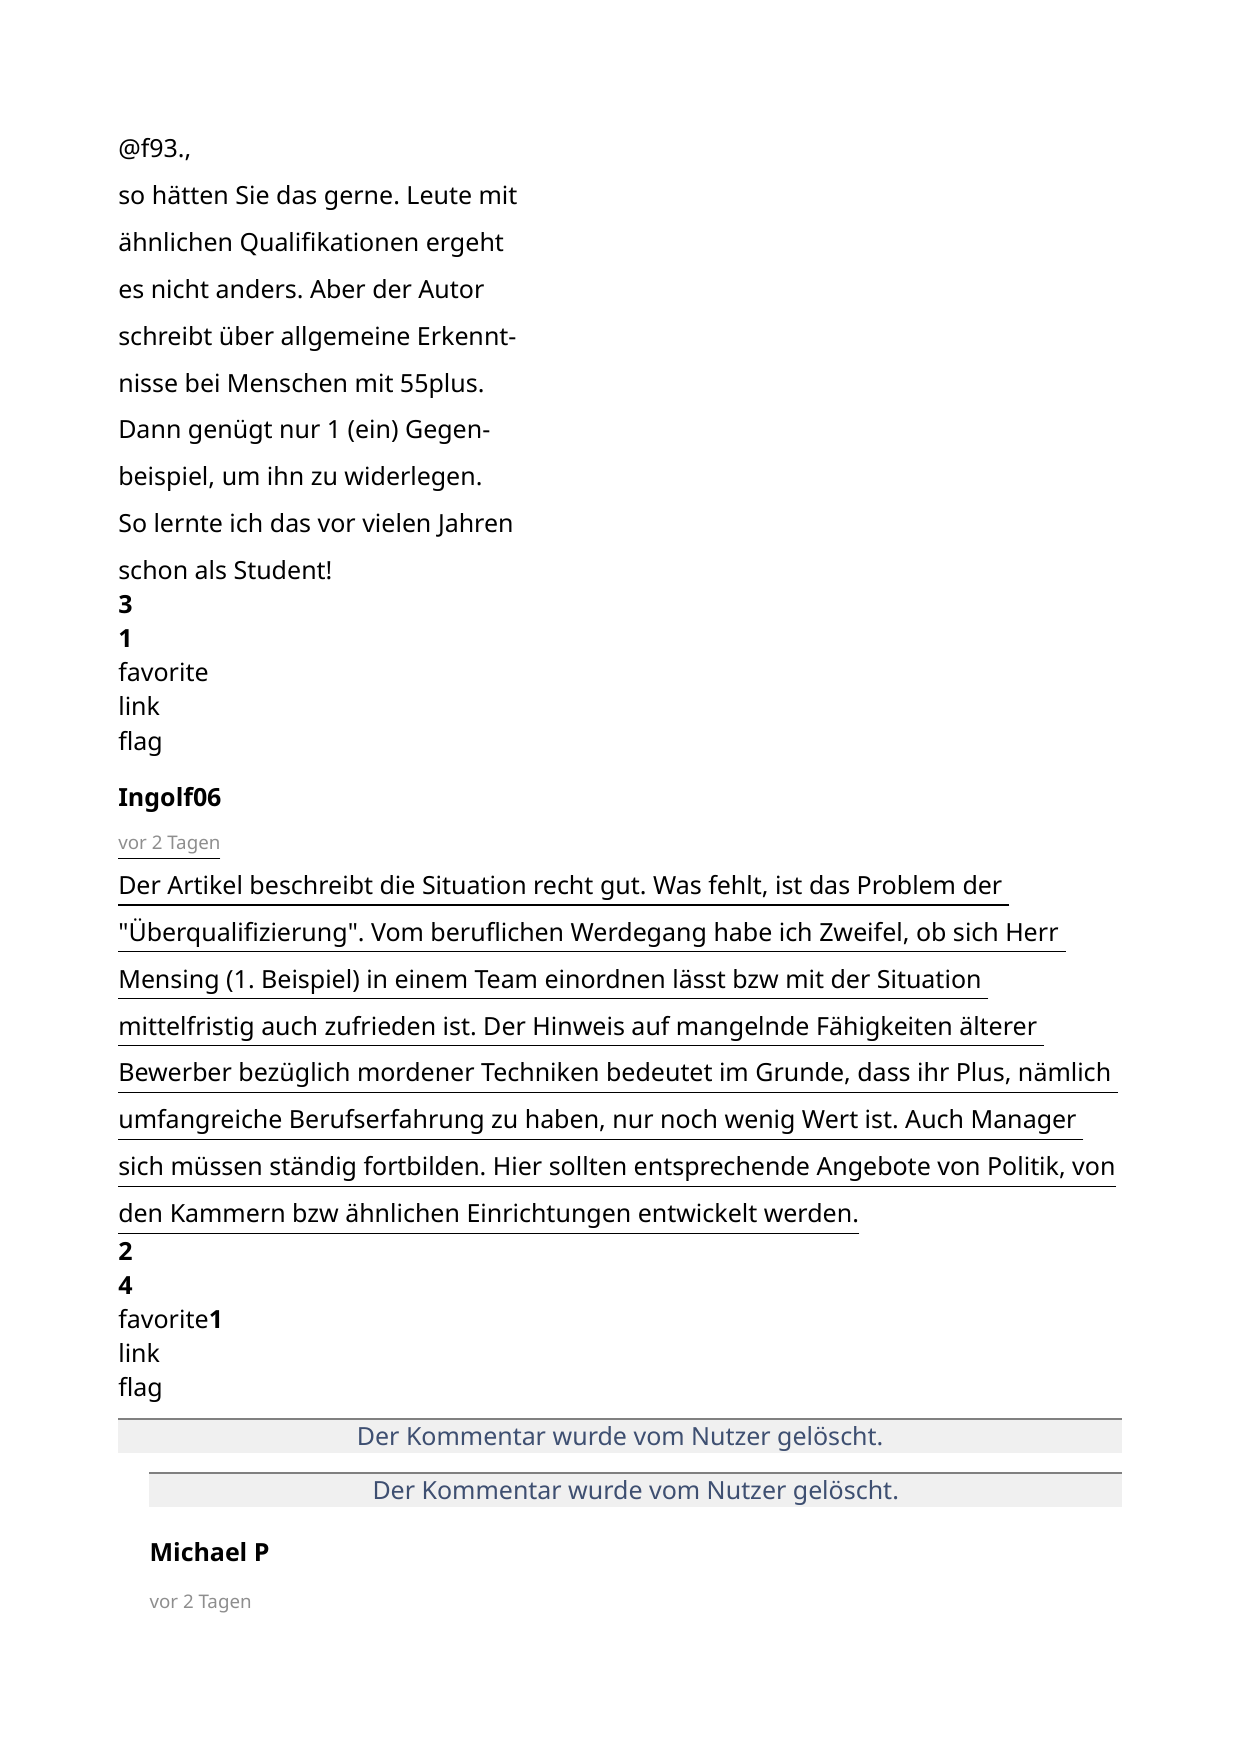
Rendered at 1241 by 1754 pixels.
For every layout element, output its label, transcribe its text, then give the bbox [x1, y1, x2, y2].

text vor 2 Tagen [149, 1584, 1122, 1613]
text flag [118, 723, 1122, 757]
text flag [118, 1370, 1122, 1404]
text Ingolf06 [118, 773, 1114, 813]
text 1 [118, 621, 1122, 655]
text favorite1 [118, 1302, 1122, 1336]
text link [118, 689, 1122, 723]
text vor 2 Tagen [118, 829, 1122, 859]
text 4 [118, 1268, 1122, 1302]
text 3 [118, 587, 1122, 621]
text favorite [118, 655, 1122, 689]
text @f93., so hätten Sie das gerne. Leute mit ähnlichen Qualifikationen ergeht es nicht anders. Aber der Autor schreibt über allgemeine Erkennt- nisse bei Menschen mit 55plus. Dann genügt nur 1 (ein) Gegen- beispiel, um ihn zu widerlegen. So lernte ich das vor vielen Jahren schon als Student! [118, 118, 1122, 587]
text Der Kommentar wurde vom Nutzer gelöscht. [149, 1474, 1122, 1507]
text link [118, 1336, 1122, 1370]
text Michael P [149, 1528, 1114, 1568]
text Der Kommentar wurde vom Nutzer gelöscht. [118, 1420, 1122, 1453]
text 2 [118, 1234, 1122, 1268]
text Der Artikel beschreibt die Situation recht gut. Was fehlt, ist das Problem der "Überqualifizierung". Vom beruflichen Werdegang habe ich Zweifel, ob sich Herr Mensing (1. Beispiel) in einem Team einordnen lässt bzw mit der Situation mittelfristig auch zufrieden ist. Der Hinweis auf mangelnde Fähigkeiten älterer Bewerber bezüglich mordener Techniken bedeutet im Grunde, dass ihr Plus, nämlich umfangreiche Berufserfahrung zu haben, nur noch wenig Wert ist. Auch Manager sich müssen ständig fortbilden. Hier sollten entsprechende Angebote von Politik, von den Kammern bzw ähnlichen Einrichtungen entwickelt werden. [118, 859, 1122, 1234]
